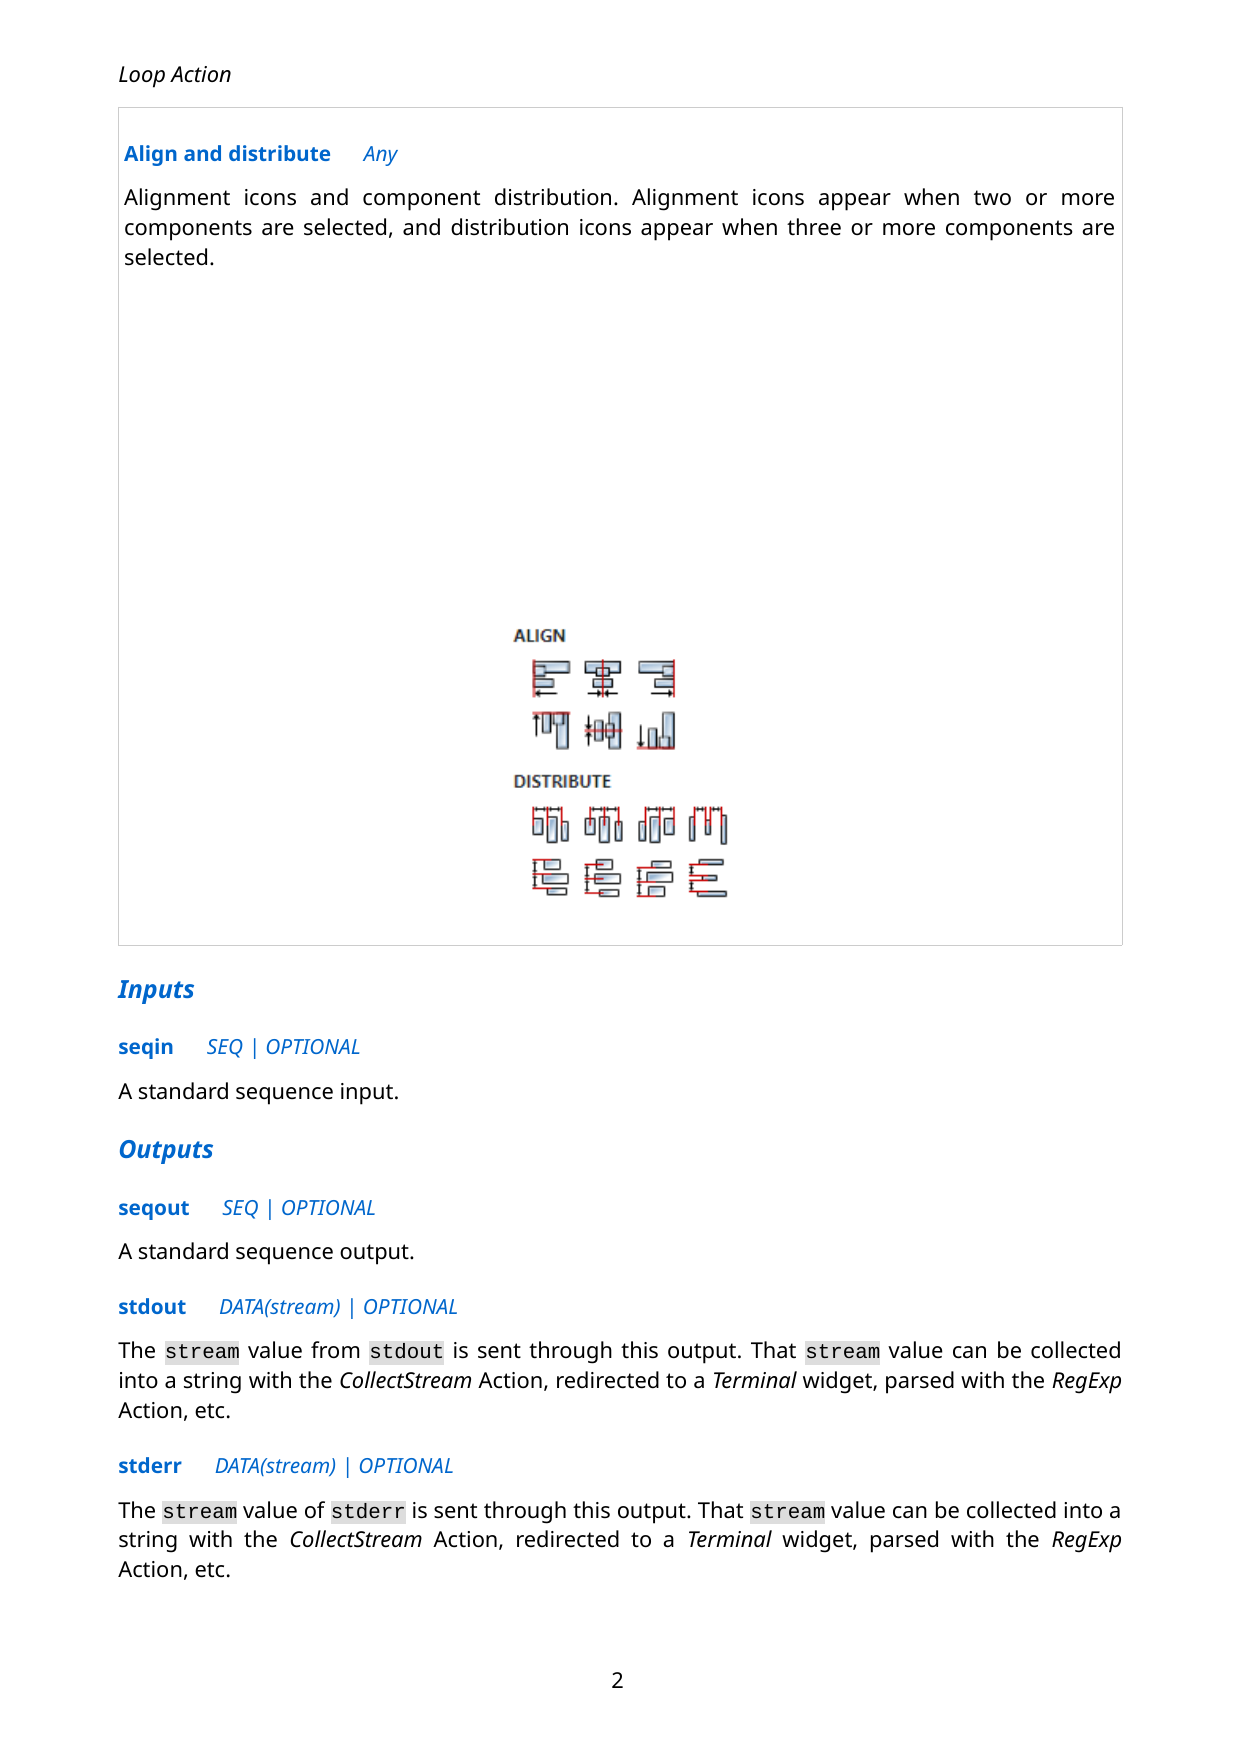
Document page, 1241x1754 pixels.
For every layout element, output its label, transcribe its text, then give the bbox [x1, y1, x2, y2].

text A standard sequence input. [118, 1076, 1122, 1105]
text A standard sequence output. [118, 1236, 1122, 1266]
subtitle stderr DATA(stream) | OPTIONAL [118, 1451, 1122, 1480]
text The stream value of stderr is sent through this output. That stream value can be collected into a string with the CollectStream Action, redirected to a Terminal widget, parsed with the RegExp Action, etc. [118, 1494, 1122, 1584]
picture [490, 620, 750, 910]
subtitle seqout SEQ | OPTIONAL [118, 1193, 1122, 1221]
text The stream value from stdout is sent through this output. That stream value can be collected into a string with the CollectStream Action, redirected to a Terminal widget, parsed with the RegExp Action, etc. [118, 1335, 1122, 1425]
table_cell Align and distribute Any Alignment icons and component distribution. Alignment icons appear when two or more components are selected, and distribution icons appear when three or more components are selected. [119, 108, 1122, 909]
subtitle Outputs [118, 1132, 1122, 1166]
subtitle seqin SEQ | OPTIONAL [118, 1032, 1122, 1061]
table_cell [119, 910, 1122, 945]
subtitle Inputs [118, 972, 1122, 1006]
subtitle stdout DATA(stream) | OPTIONAL [118, 1292, 1122, 1321]
